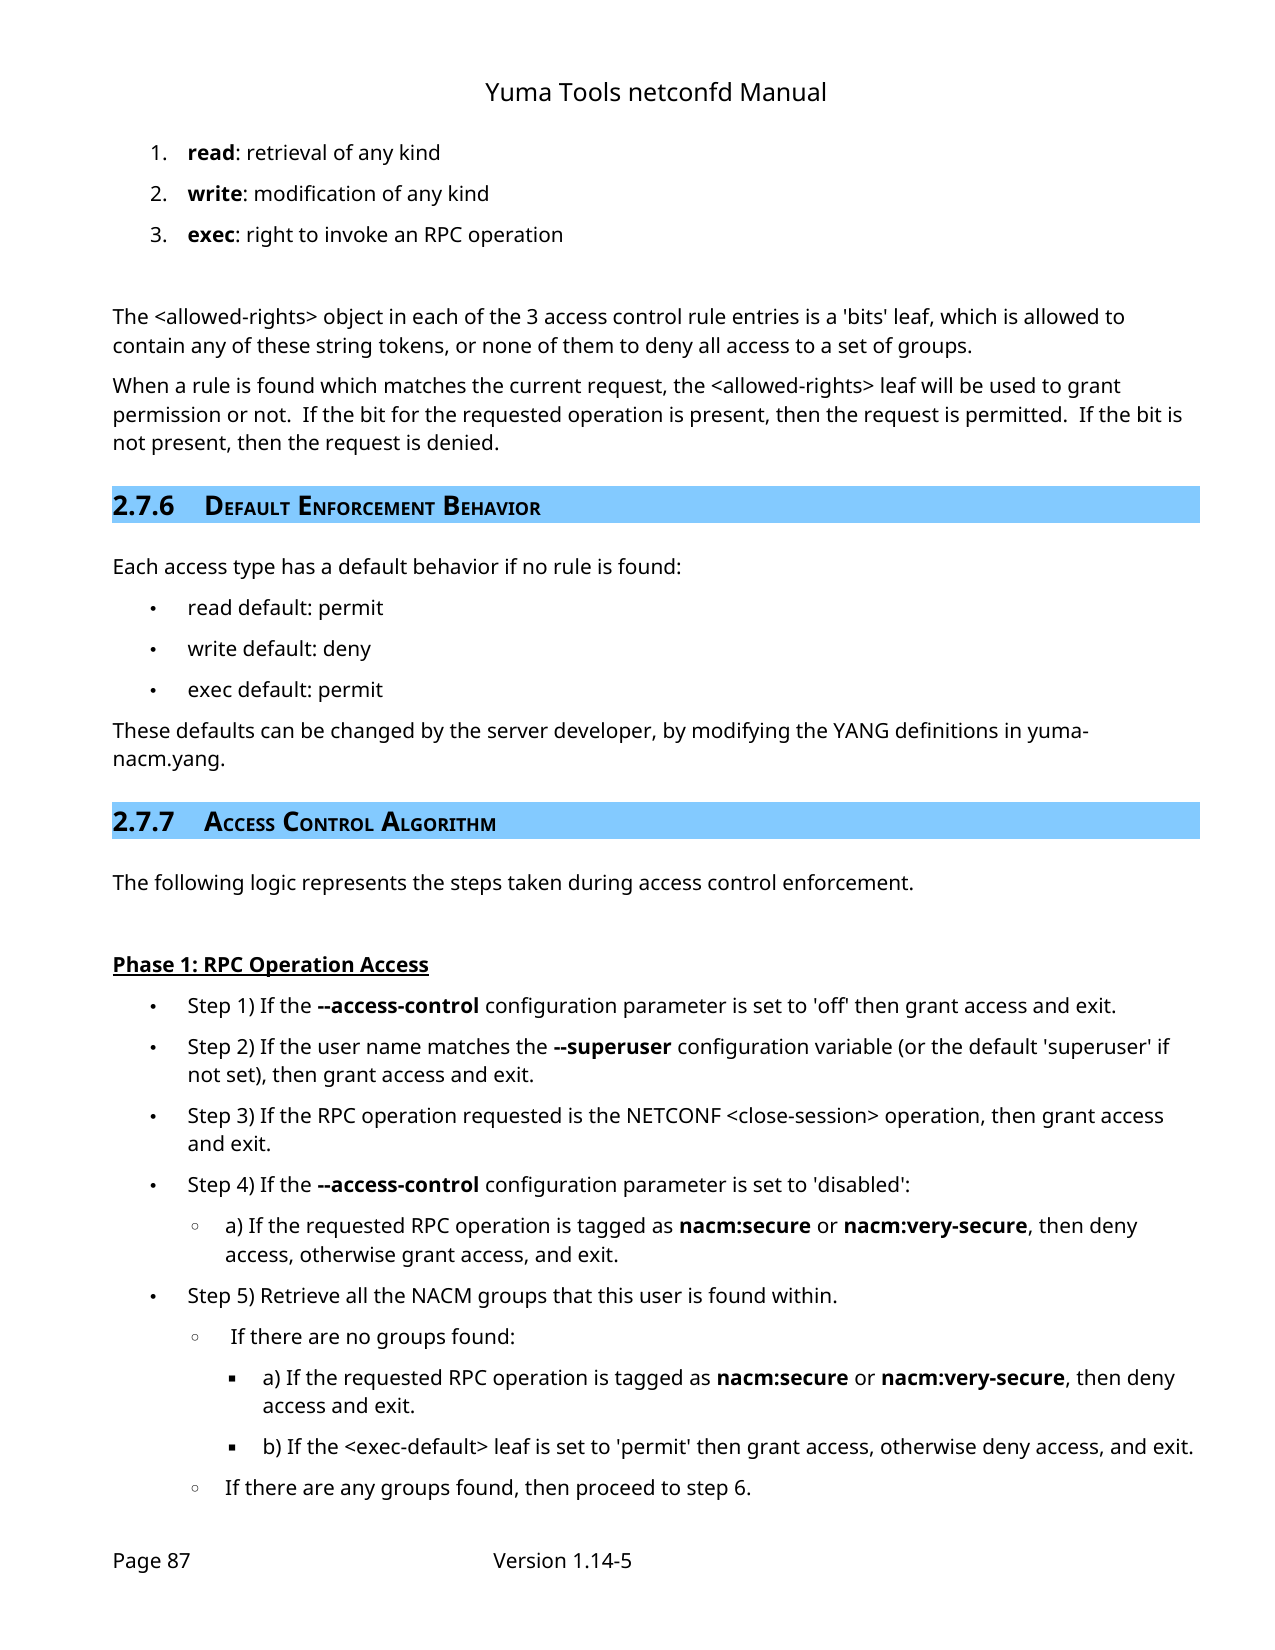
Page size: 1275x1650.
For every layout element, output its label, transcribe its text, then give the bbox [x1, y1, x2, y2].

list If there are any groups found, then proceed to step 6. [187, 1473, 1200, 1501]
list exec default: permit [150, 675, 1200, 703]
text The following logic represents the steps taken during access control enforcement. [112, 868, 1200, 896]
list a) If the requested RPC operation is tagged as nacm:secure or nacm:very-secure, then deny access and exit. [225, 1363, 1200, 1419]
list read default: permit [150, 593, 1200, 622]
text Each access type has a default behavior if no rule is found: [112, 552, 1200, 581]
list b) If the <exec-default> leaf is set to 'permit' then grant access, otherwise deny access, and exit. [225, 1432, 1200, 1461]
list Step 2) If the user name matches the --superuser configuration variable (or the default 'superuser' if not set), then grant access and exit. [150, 1032, 1200, 1089]
text These defaults can be changed by the server developer, by modifying the YANG definitions in yuma-nacm.yang. [112, 716, 1200, 773]
list Step 3) If the RPC operation requested is the NETCONF <close-session> operation, then grant access and exit. [150, 1101, 1200, 1158]
list If there are no groups found: [187, 1322, 1200, 1350]
text The <allowed-rights> object in each of the 3 access control rule entries is a 'bits' leaf, which is allowed to contain any of these string tokens, or none of them to deny all access to a set of groups. [112, 302, 1200, 359]
list exec: right to invoke an RPC operation [150, 220, 1200, 249]
list Step 5) Retrieve all the NACM groups that this user is found within. [150, 1281, 1200, 1309]
text Phase 1: RPC Operation Access [112, 950, 1200, 978]
text When a rule is found which matches the current request, the <allowed-rights> leaf will be used to grant permission or not. If the bit for the requested operation is present, then the request is permitted. If the bit is not present, then the request is denied. [112, 372, 1200, 457]
list a) If the requested RPC operation is tagged as nacm:secure or nacm:very-secure, then deny access, otherwise grant access, and exit. [187, 1211, 1200, 1268]
list write default: deny [150, 634, 1200, 662]
subtitle Default Enforcement Behavior [112, 486, 1200, 523]
subtitle Access Control Algorithm [112, 802, 1200, 839]
list write: modification of any kind [150, 179, 1200, 208]
list read: retrieval of any kind [150, 138, 1200, 167]
list Step 1) If the --access-control configuration parameter is set to 'off' then grant access and exit. [150, 991, 1200, 1019]
list Step 4) If the --access-control configuration parameter is set to 'disabled': [150, 1171, 1200, 1199]
